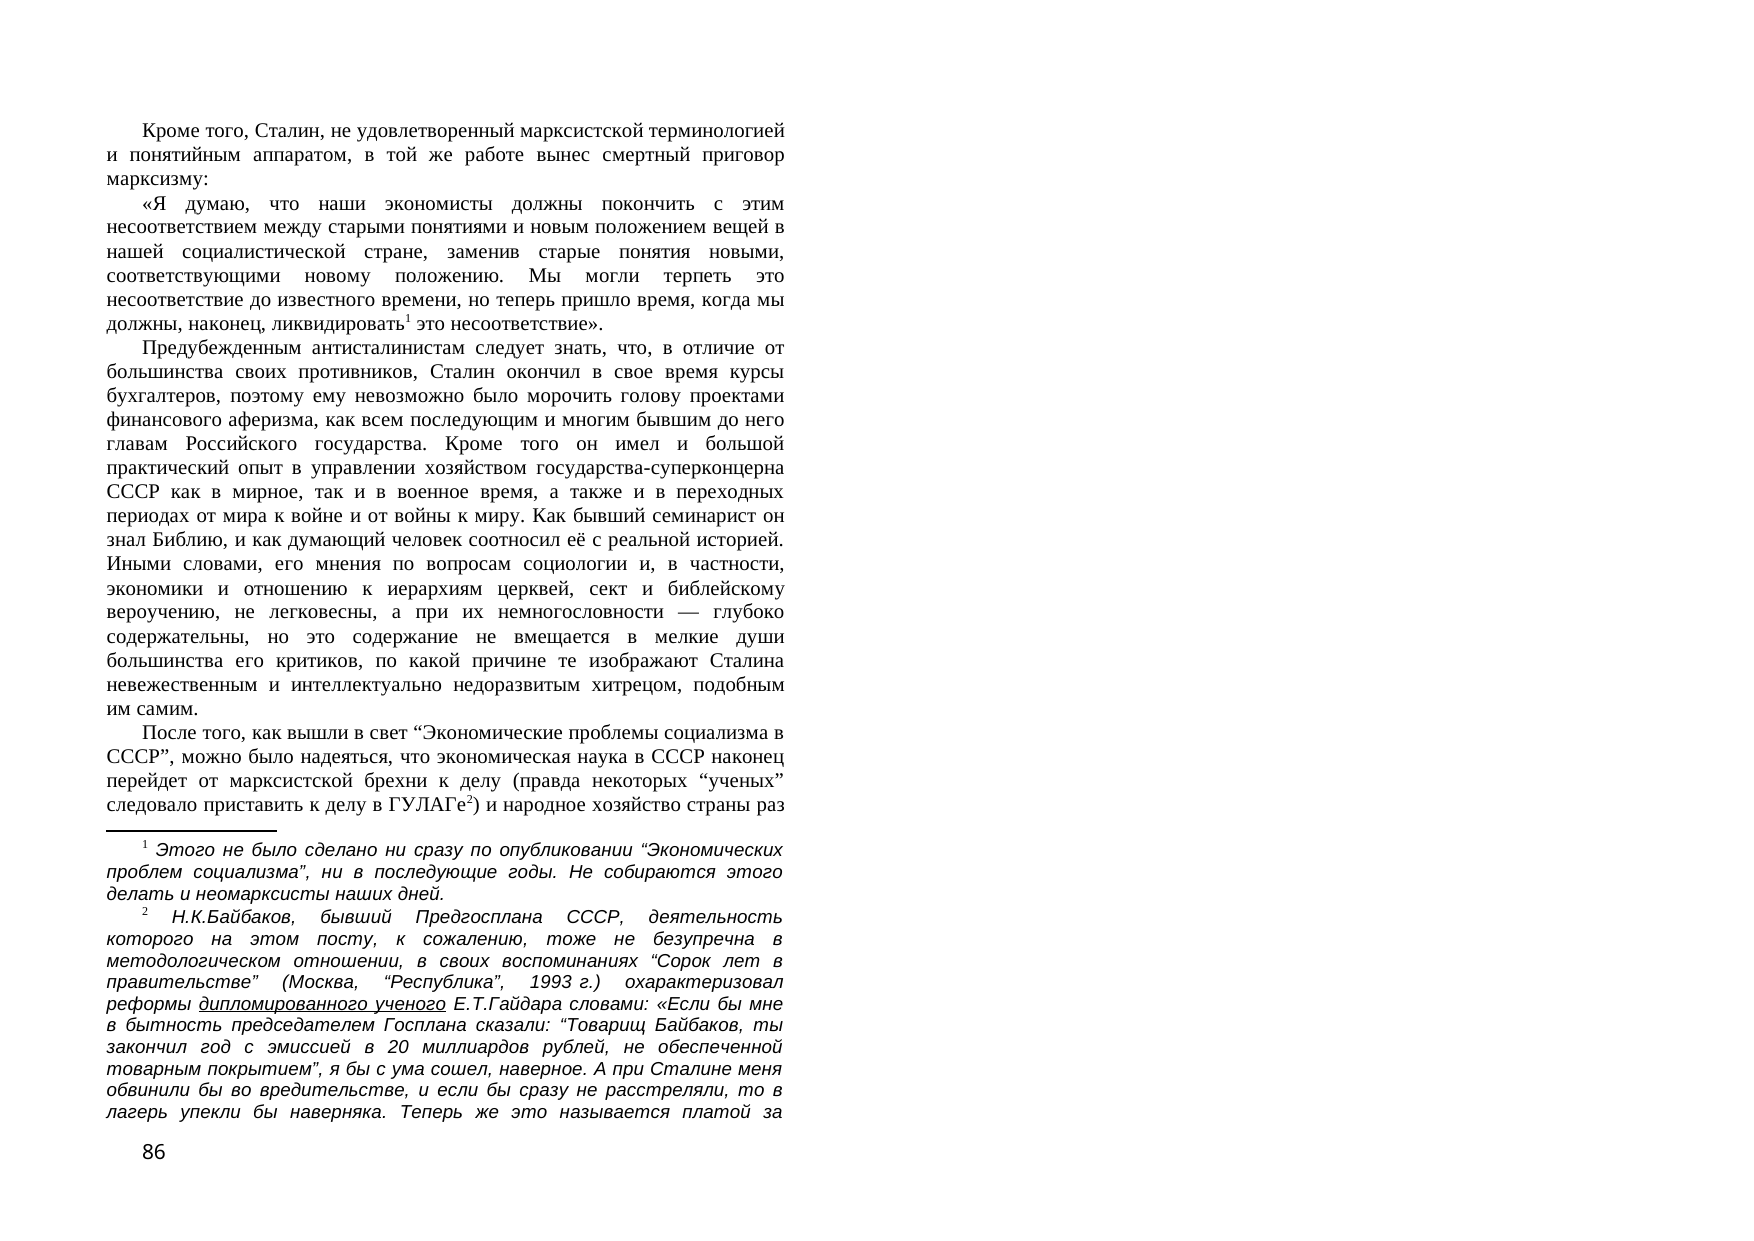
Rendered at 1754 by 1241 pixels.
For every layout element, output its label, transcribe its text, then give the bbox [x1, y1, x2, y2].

text Кроме того, Сталин, не удовлетворенный марксистской терминологией и понятийным аппаратом, в той же работе вынес смертный приговор марксизму: [106, 118, 785, 190]
text Н.К.Байбаков, бывший Предгосплана СССР, деятельность которого на этом посту, к сожалению, тоже не безупречна в методологическом отношении, в своих воспоминаниях “Сорок лет в правительстве” (Москва, “Республика”, 1993 г.) охарактеризовал реформы дипломированного ученого Е.Т.Гайдара словами: «Если бы мне в бытность председателем Госплана сказали: “Товарищ Байбаков, ты закончил год с эмиссией в 20 миллиардов рублей, не обеспеченной товарным покрытием”, я бы с ума сошел, наверное. А при Сталине меня обвинили бы во вредительстве, и если бы сразу не расстреляли, то в лагерь упекли бы наверняка. Теперь же это называется платой за [106, 904, 785, 1122]
text Этого не было сделано ни сразу по опубликовании “Экономических проблем социализма”, ни в последующие годы. Не собираются этого делать и неомарксисты наших дней. [106, 837, 785, 904]
text «Я думаю, что наши экономисты должны покончить с этим несоответствием между старыми понятиями и новым положением вещей в нашей социалистической стране, заменив старые понятия новыми, соответству­ющими новому положению. Мы могли терпеть это несоответствие до известного времени, но теперь пришло время, когда мы должны, наконец, ликвидировать это несоответствие». [106, 190, 785, 335]
text После того, как вышли в свет “Экономические проблемы социализма в СССР”, можно было надеяться, что экономическая наука в СССР наконец перейдет от марксистской брехни к делу (правда некоторых “ученых” следовало приставить к делу в ГУЛАГе) и народное хозяйство страны раз [106, 720, 785, 816]
text Предубежденным антисталинистам следует знать, что, в отличие от большинства своих противников, Сталин окончил в свое время курсы бухгалтеров, поэтому ему невозможно было морочить голову проектами финансового аферизма, как всем последующим и многим бывшим до него главам Российского государства. Кроме того он имел и большой практический опыт в управлении хозяйством государства-суперконцерна СССР как в мирное, так и в военное время, а также и в переходных периодах от мира к войне и от войны к миру. Как бывший семинарист он знал Библию, и как думающий человек соотносил её с реальной историей. Иными словами, его мнения по вопросам социологии и, в частности, экономики и отношению к иерархиям церквей, сект и библейскому вероучению, не легковесны, а при их немногословности — глубоко содержательны, но это содержание не вмещается в мелкие души большинства его критиков, по какой причине те изображают Сталина невежественным и интеллектуально недоразвитым хитрецом, подобным им самим. [106, 335, 785, 720]
